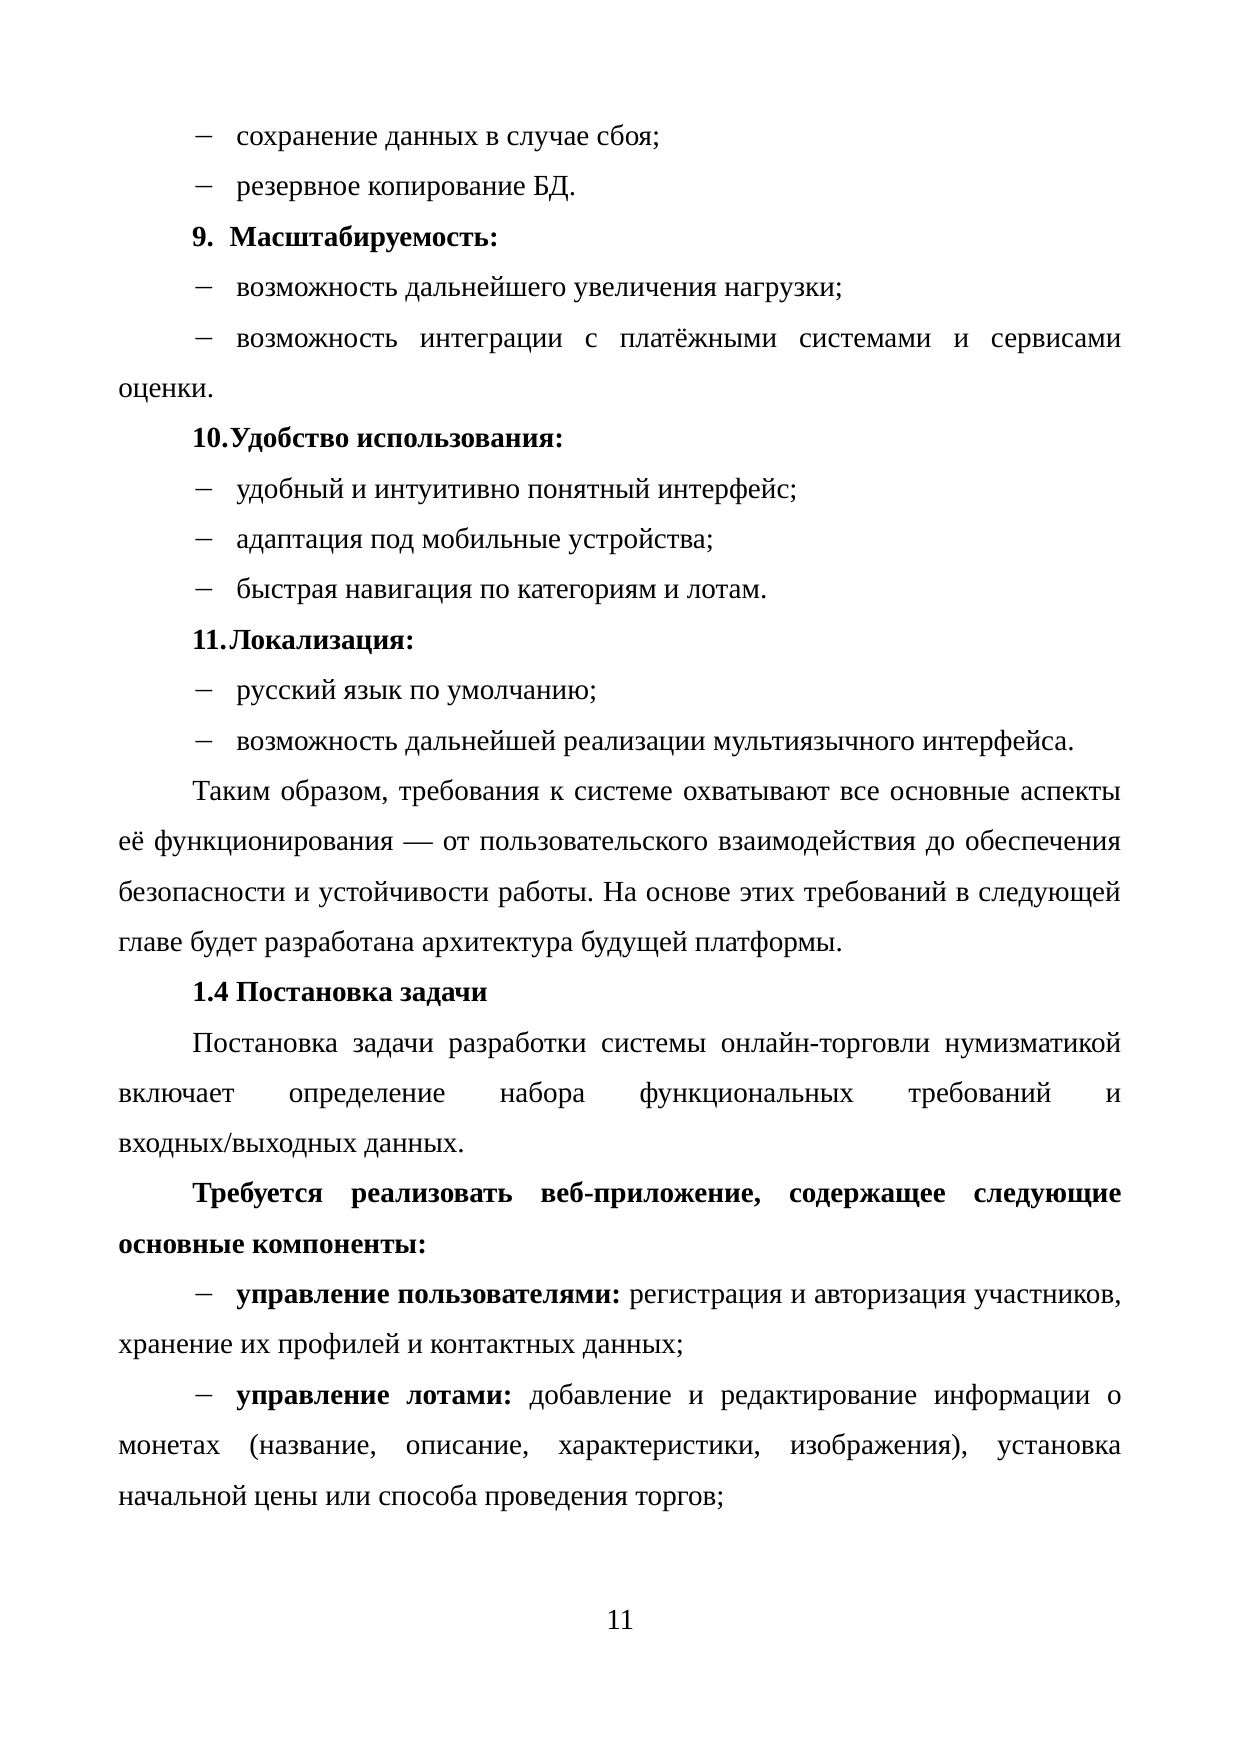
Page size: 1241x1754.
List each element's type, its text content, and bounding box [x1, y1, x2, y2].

list возможность дальнейшей реализации мультиязычного интерфейса. [118, 723, 1122, 756]
subtitle 1.4 Постановка задачи [118, 974, 1122, 1008]
list адаптация под мобильные устройства; [118, 521, 1122, 555]
list резервное копирование БД. [118, 168, 1122, 202]
text Постановка задачи разработки системы онлайн-торговли нумизматикой включает определение набора функциональных требований и входных/выходных данных. [118, 1025, 1122, 1159]
list удобный и интуитивно понятный интерфейс; [118, 471, 1122, 504]
list Удобство использования: [192, 420, 1122, 454]
list сохранение данных в случае сбоя; [118, 118, 1122, 152]
list возможность дальнейшего увеличения нагрузки; [118, 269, 1122, 303]
list управление пользователями: регистрация и авторизация участников, хранение их профилей и контактных данных; [118, 1276, 1122, 1360]
list быстрая навигация по категориям и лотам. [118, 572, 1122, 605]
text Таким образом, требования к системе охватывают все основные аспекты её функционирования — от пользовательского взаимодействия до обеспечения безопасности и устойчивости работы. На основе этих требований в следующей главе будет разработана архитектура будущей платформы. [118, 773, 1122, 958]
list Масштабируемость: [192, 219, 1122, 252]
list управление лотами: добавление и редактирование информации о монетах (название, описание, характеристики, изображения), установка начальной цены или способа проведения торгов; [118, 1377, 1122, 1511]
list русский язык по умолчанию; [118, 672, 1122, 706]
list Локализация: [192, 622, 1122, 656]
text Требуется реализовать веб-приложение, содержащее следующие основные компоненты: [118, 1176, 1122, 1259]
list возможность интеграции с платёжными системами и сервисами оценки. [118, 320, 1122, 404]
